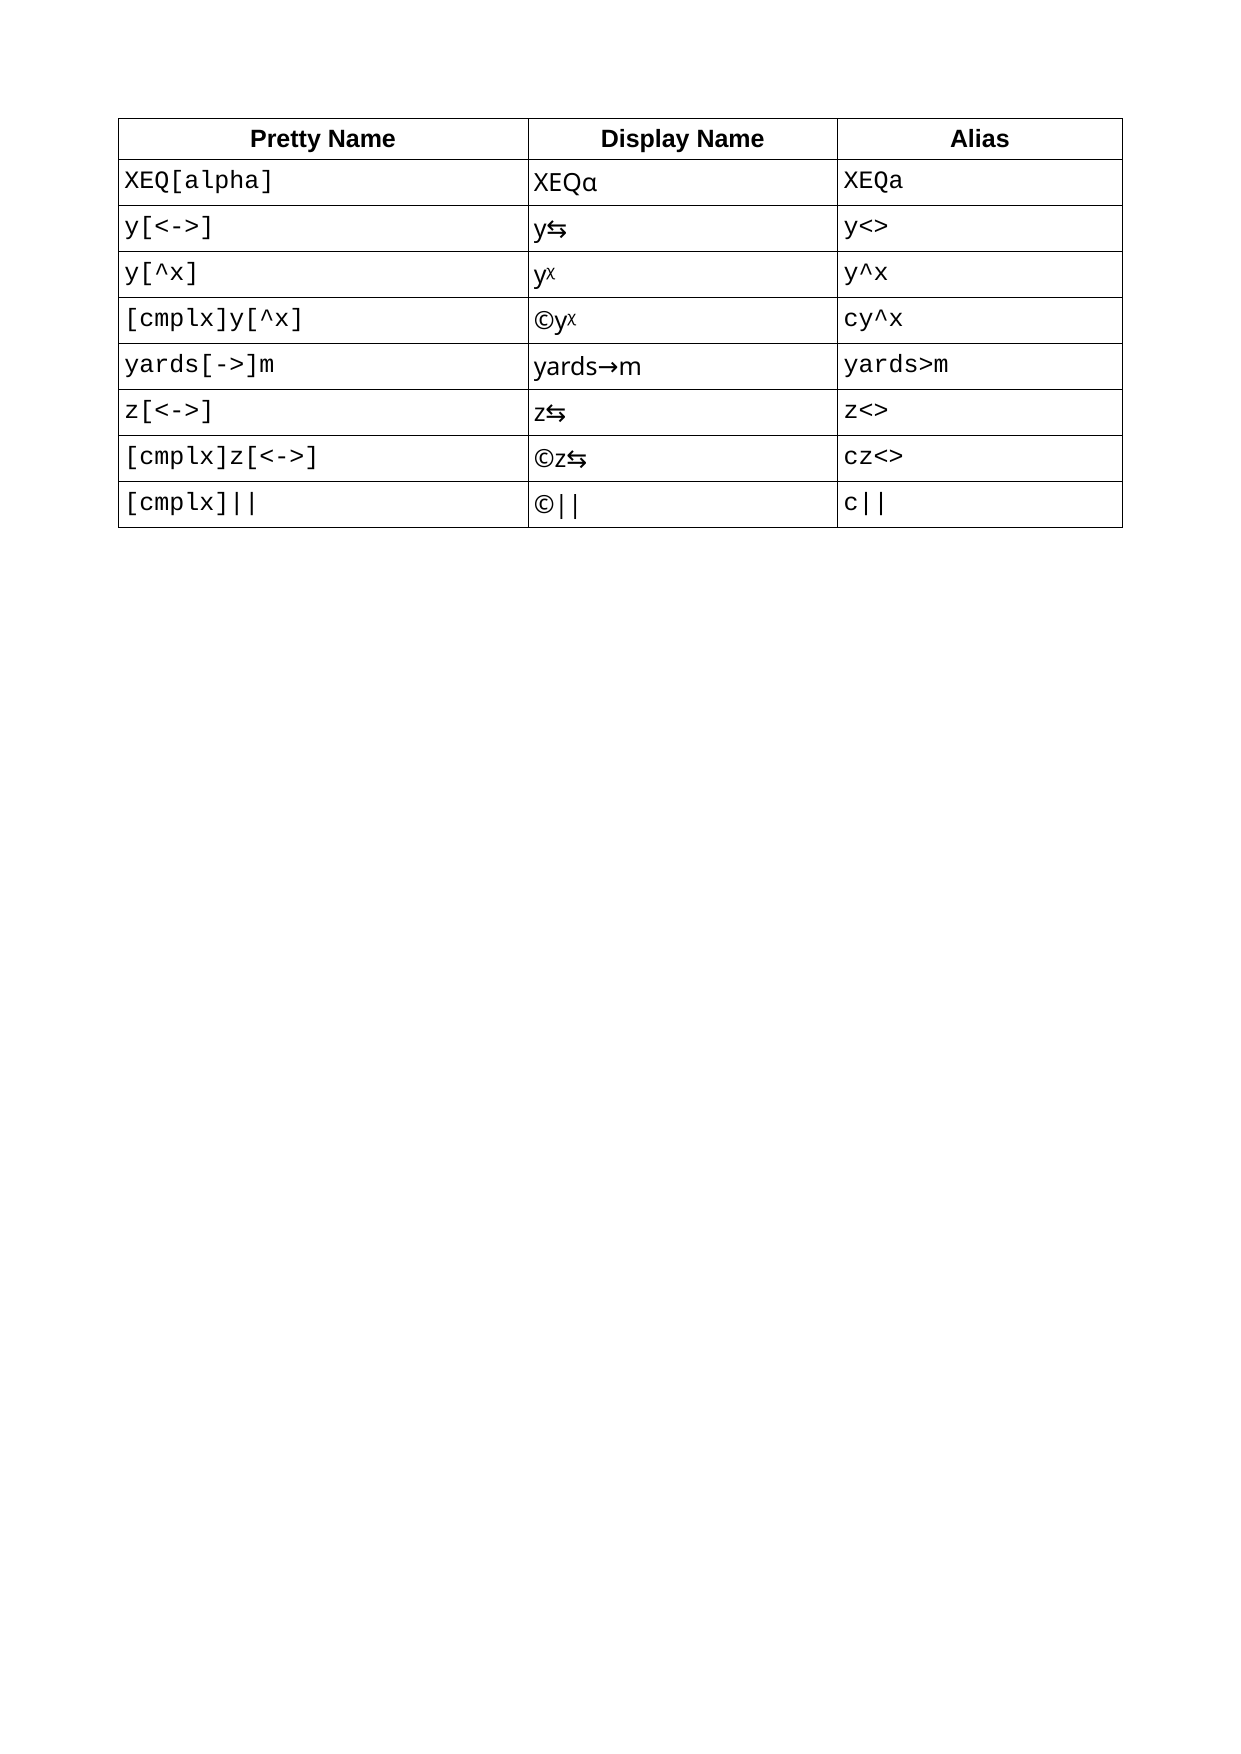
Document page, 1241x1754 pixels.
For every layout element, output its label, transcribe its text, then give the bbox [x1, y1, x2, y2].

table_cell z[<->] [119, 390, 528, 435]
table_cell y[^x] [119, 252, 528, 297]
table_cell cy^x [838, 298, 1122, 343]
table_cell y[<->] [119, 206, 528, 251]
table_cell ©|| [529, 482, 837, 527]
table_cell XEQ[alpha] [119, 160, 528, 205]
table_cell ©z⇆ [529, 436, 837, 481]
table_header Pretty Name [119, 119, 528, 159]
table_header Display Name [529, 119, 837, 159]
table_cell y<> [838, 206, 1122, 251]
table_cell c|| [838, 482, 1122, 527]
table_cell XEQα [529, 160, 837, 205]
table_header Alias [838, 119, 1122, 159]
table_cell [cmplx]y[^x] [119, 298, 528, 343]
table_cell yᵡ [529, 252, 837, 297]
table_cell ©yᵡ [529, 298, 837, 343]
table_cell [cmplx]z[<->] [119, 436, 528, 481]
table_cell XEQa [838, 160, 1122, 205]
table_cell yards[->]m [119, 344, 528, 389]
table_cell z⇆ [529, 390, 837, 435]
table_cell yards→m [529, 344, 837, 389]
table_cell y^x [838, 252, 1122, 297]
table_cell cz<> [838, 436, 1122, 481]
table_cell z<> [838, 390, 1122, 435]
table_cell [cmplx]|| [119, 482, 528, 527]
table_cell y⇆ [529, 206, 837, 251]
table_cell yards>m [838, 344, 1122, 389]
